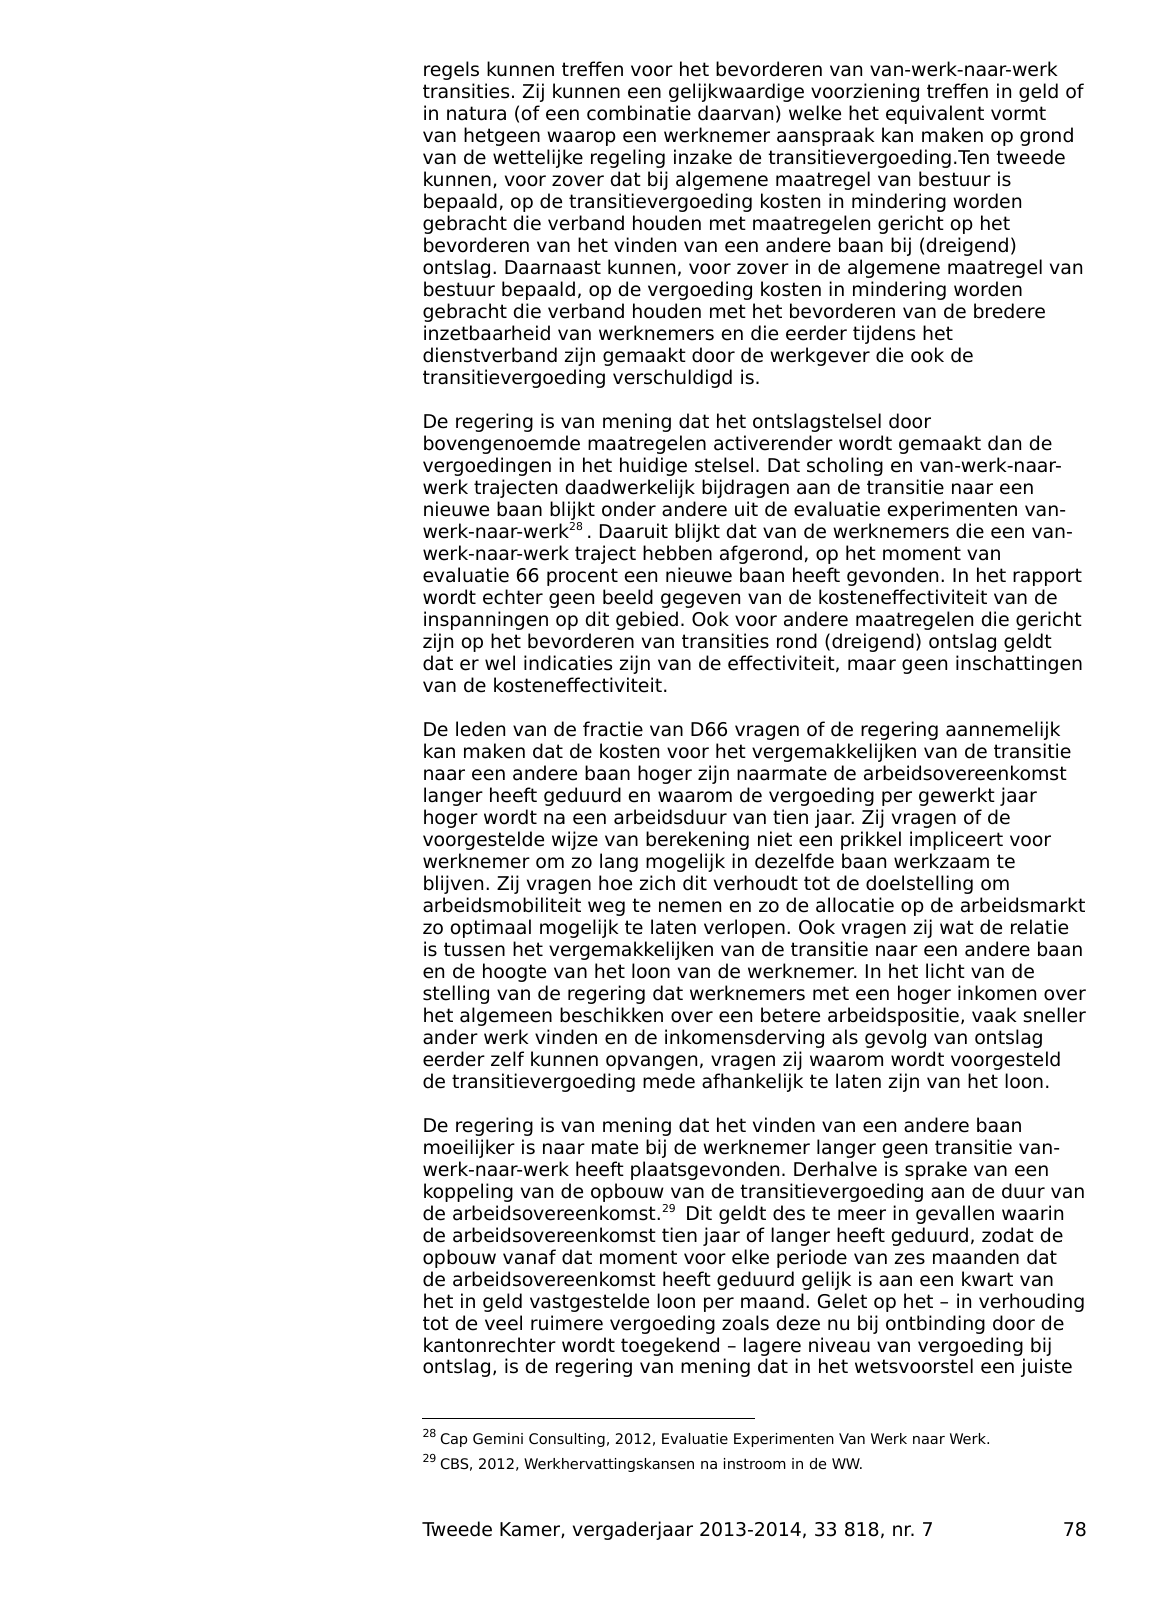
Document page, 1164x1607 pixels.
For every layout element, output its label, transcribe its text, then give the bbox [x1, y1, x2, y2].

text CBS, 2012, Werkhervattingskansen na instroom in de WW. [422, 1452, 1087, 1474]
text De regering is van mening dat het vinden van een andere baan moeilijker is naar mate bij de werknemer langer geen transitie van-werk-naar-werk heeft plaatsgevonden. Derhalve is sprake van een koppeling van de opbouw van de transitievergoeding aan de duur van de arbeidsovereenkomst. Dit geldt des te meer in gevallen waarin de arbeidsovereenkomst tien jaar of langer heeft geduurd, zodat de opbouw vanaf dat moment voor elke periode van zes maanden dat de arbeidsovereenkomst heeft geduurd gelijk is aan een kwart van het in geld vastgestelde loon per maand. Gelet op het – in verhouding tot de veel ruimere vergoeding zoals deze nu bij ontbinding door de kantonrechter wordt toegekend – lagere niveau van vergoeding bij ontslag, is de regering van mening dat in het wetsvoorstel een juiste [422, 1115, 1087, 1378]
text De regering is van mening dat het ontslagstelsel door bovengenoemde maatregelen activerender wordt gemaakt dan de vergoedingen in het huidige stelsel. Dat scholing en van-werk-naar-werk trajecten daadwerkelijk bijdragen aan de transitie naar een nieuwe baan blijkt onder andere uit de evaluatie experimenten van-werk-naar-werk. Daaruit blijkt dat van de werknemers die een van-werk-naar-werk traject hebben afgerond, op het moment van evaluatie 66 procent een nieuwe baan heeft gevonden. In het rapport wordt echter geen beeld gegeven van de kosteneffectiviteit van de inspanningen op dit gebied. Ook voor andere maatregelen die gericht zijn op het bevorderen van transities rond (dreigend) ontslag geldt dat er wel indicaties zijn van de effectiviteit, maar geen inschattingen van de kosteneffectiviteit. [422, 411, 1087, 697]
text regels kunnen treffen voor het bevorderen van van-werk-naar-werk transities. Zij kunnen een gelijkwaardige voorziening treffen in geld of in natura (of een combinatie daarvan) welke het equivalent vormt van hetgeen waarop een werknemer aanspraak kan maken op grond van de wettelijke regeling inzake de transitievergoeding.Ten tweede kunnen, voor zover dat bij algemene maatregel van bestuur is bepaald, op de transitievergoeding kosten in mindering worden gebracht die verband houden met maatregelen gericht op het bevorderen van het vinden van een andere baan bij (dreigend) ontslag. Daarnaast kunnen, voor zover in de algemene maatregel van bestuur bepaald, op de vergoeding kosten in mindering worden gebracht die verband houden met het bevorderen van de bredere inzetbaarheid van werknemers en die eerder tijdens het dienstverband zijn gemaakt door de werkgever die ook de transitievergoeding verschuldigd is. [422, 59, 1087, 389]
text De leden van de fractie van D66 vragen of de regering aannemelijk kan maken dat de kosten voor het vergemakkelijken van de transitie naar een andere baan hoger zijn naarmate de arbeidsovereenkomst langer heeft geduurd en waarom de vergoeding per gewerkt jaar hoger wordt na een arbeidsduur van tien jaar. Zij vragen of de voorgestelde wijze van berekening niet een prikkel impliceert voor werknemer om zo lang mogelijk in dezelfde baan werkzaam te blijven. Zij vragen hoe zich dit verhoudt tot de doelstelling om arbeidsmobiliteit weg te nemen en zo de allocatie op de arbeidsmarkt zo optimaal mogelijk te laten verlopen. Ook vragen zij wat de relatie is tussen het vergemakkelijken van de transitie naar een andere baan en de hoogte van het loon van de werknemer. In het licht van de stelling van de regering dat werknemers met een hoger inkomen over het algemeen beschikken over een betere arbeidspositie, vaak sneller ander werk vinden en de inkomensderving als gevolg van ontslag eerder zelf kunnen opvangen, vragen zij waarom wordt voorgesteld de transitievergoeding mede afhankelijk te laten zijn van het loon. [422, 719, 1087, 1092]
text Cap Gemini Consulting, 2012, Evaluatie Experimenten Van Werk naar Werk. [422, 1427, 1087, 1449]
